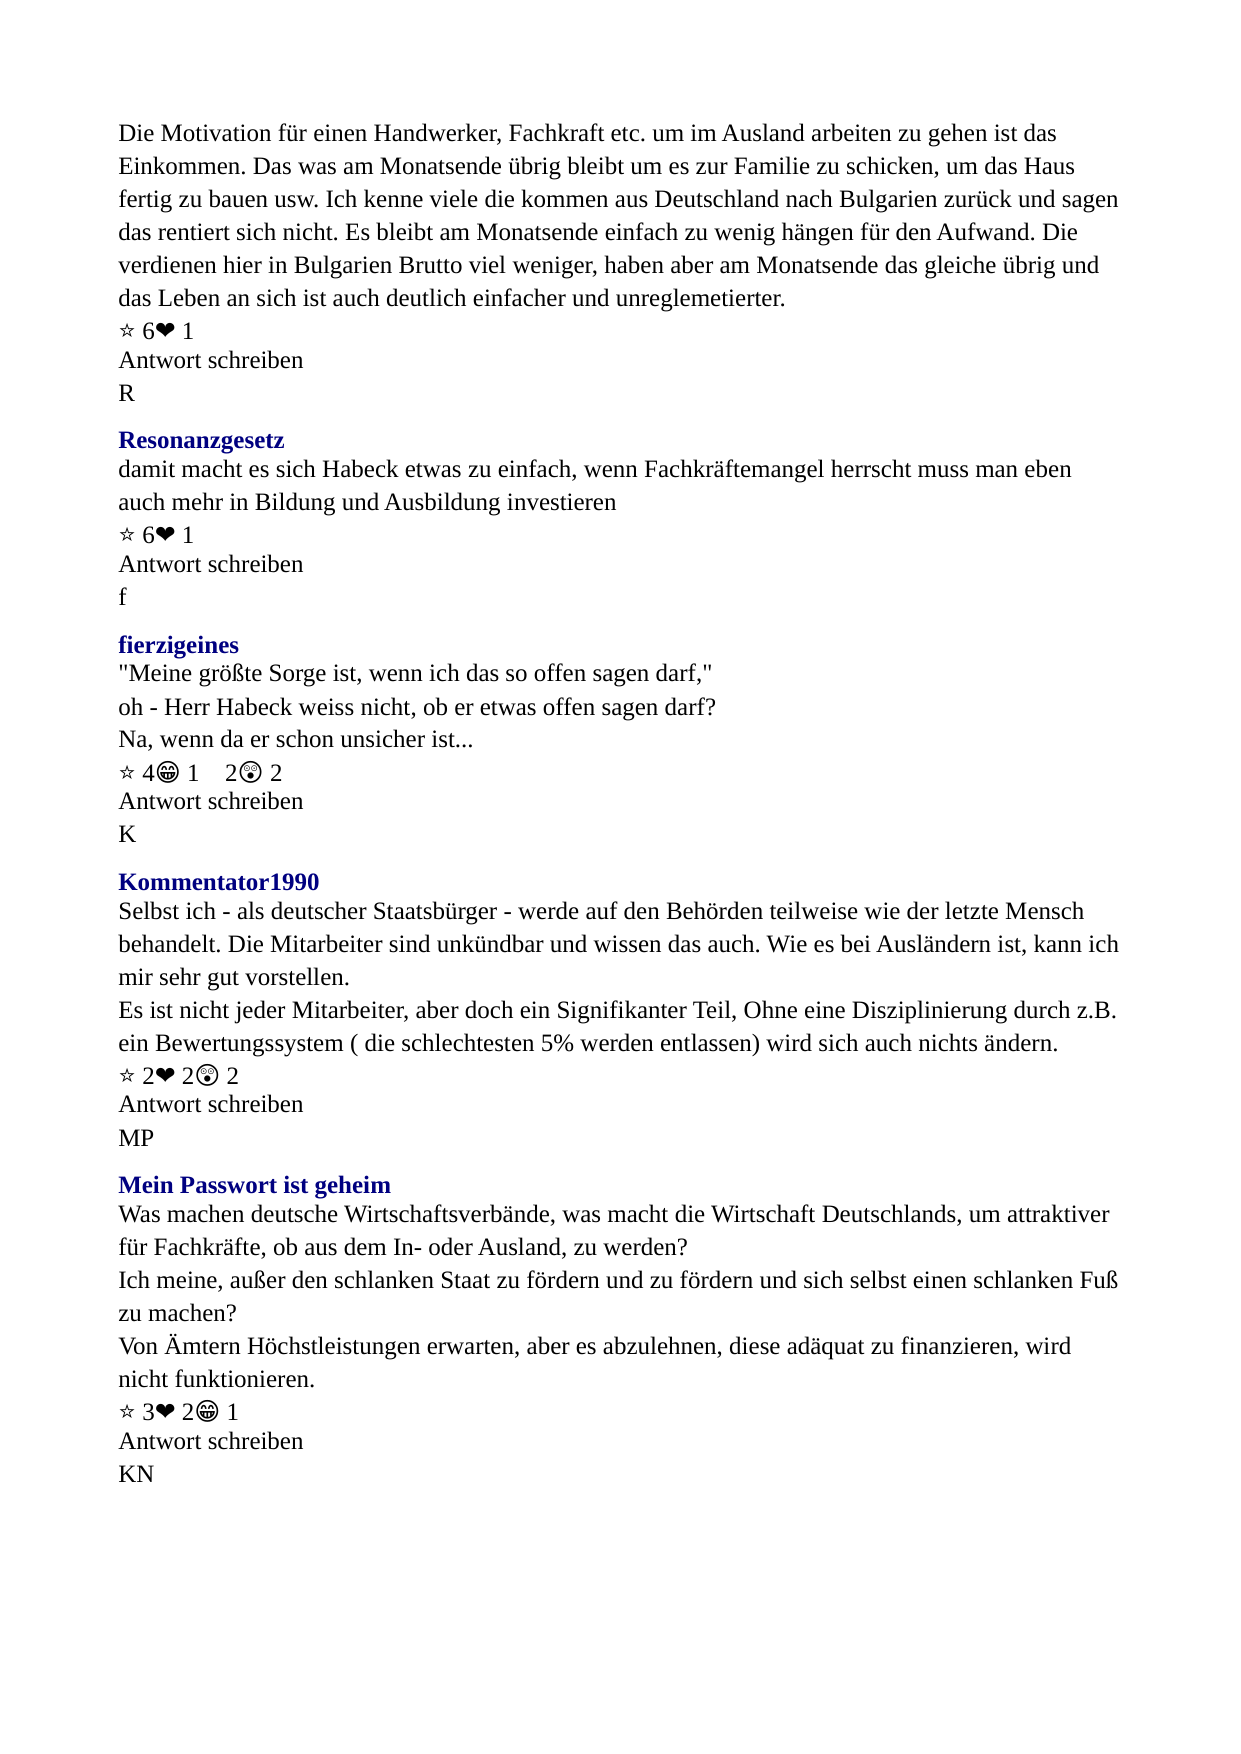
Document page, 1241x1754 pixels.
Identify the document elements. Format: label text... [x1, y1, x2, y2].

subtitle fierzigeines [118, 630, 1122, 658]
subtitle Kommentator1990 [118, 867, 1122, 896]
text MP [118, 1123, 1122, 1151]
text K [118, 819, 1122, 848]
text ⭐️ 6❤️ 1 [118, 520, 1122, 549]
text Na, wenn da er schon unsicher ist... [118, 724, 1122, 753]
text damit macht es sich Habeck etwas zu einfach, wenn Fachkräftemangel herrscht muss man eben auch mehr in Bildung und Ausbildung investieren [118, 454, 1122, 516]
text Selbst ich - als deutscher Staatsbürger - werde auf den Behörden teilweise wie der letzte Mensch behandelt. Die Mitarbeiter sind unkündbar und wissen das auch. Wie es bei Ausländern ist, kann ich mir sehr gut vorstellen. [118, 896, 1122, 991]
text Antwort schreiben [118, 345, 1122, 374]
text ⭐️ 2❤️ 2😲 2 [118, 1061, 1122, 1089]
text Antwort schreiben [118, 786, 1122, 815]
subtitle Resonanzgesetz [118, 426, 1122, 454]
text Antwort schreiben [118, 549, 1122, 578]
text R [118, 378, 1122, 407]
text Es ist nicht jeder Mitarbeiter, aber doch ein Signifikanter Teil, Ohne eine Disziplinierung durch z.B. ein Bewertungssystem ( die schlechtesten 5% werden entlassen) wird sich auch nichts ändern. [118, 995, 1122, 1057]
text ⭐️ 3❤️ 2😁 1 [118, 1397, 1122, 1426]
subtitle Mein Passwort ist geheim [118, 1170, 1122, 1199]
text KN [118, 1459, 1122, 1488]
text Von Ämtern Höchstleistungen erwarten, aber es abzulehnen, diese adäquat zu finanzieren, wird nicht funktionieren. [118, 1331, 1122, 1393]
text f [118, 582, 1122, 611]
text Was machen deutsche Wirtschaftsverbände, was macht die Wirtschaft Deutschlands, um attraktiver für Fachkräfte, ob aus dem In- oder Ausland, zu werden? [118, 1199, 1122, 1261]
text Antwort schreiben [118, 1089, 1122, 1118]
text Antwort schreiben [118, 1426, 1122, 1454]
text ⭐️ 4😁 1🤨 2😲 2 [118, 758, 1122, 786]
text ⭐️ 6❤️ 1 [118, 316, 1122, 345]
text Ich meine, außer den schlanken Staat zu fördern und zu fördern und sich selbst einen schlanken Fuß zu machen? [118, 1265, 1122, 1327]
text "Meine größte Sorge ist, wenn ich das so offen sagen darf," [118, 658, 1122, 687]
text Die Motivation für einen Handwerker, Fachkraft etc. um im Ausland arbeiten zu gehen ist das Einkommen. Das was am Monatsende übrig bleibt um es zur Familie zu schicken, um das Haus fertig zu bauen usw. Ich kenne viele die kommen aus Deutschland nach Bulgarien zurück und sagen das rentiert sich nicht. Es bleibt am Monatsende einfach zu wenig hängen für den Aufwand. Die verdienen hier in Bulgarien Brutto viel weniger, haben aber am Monatsende das gleiche übrig und das Leben an sich ist auch deutlich einfacher und unreglemetierter. [118, 118, 1122, 312]
text oh - Herr Habeck weiss nicht, ob er etwas offen sagen darf? [118, 692, 1122, 720]
